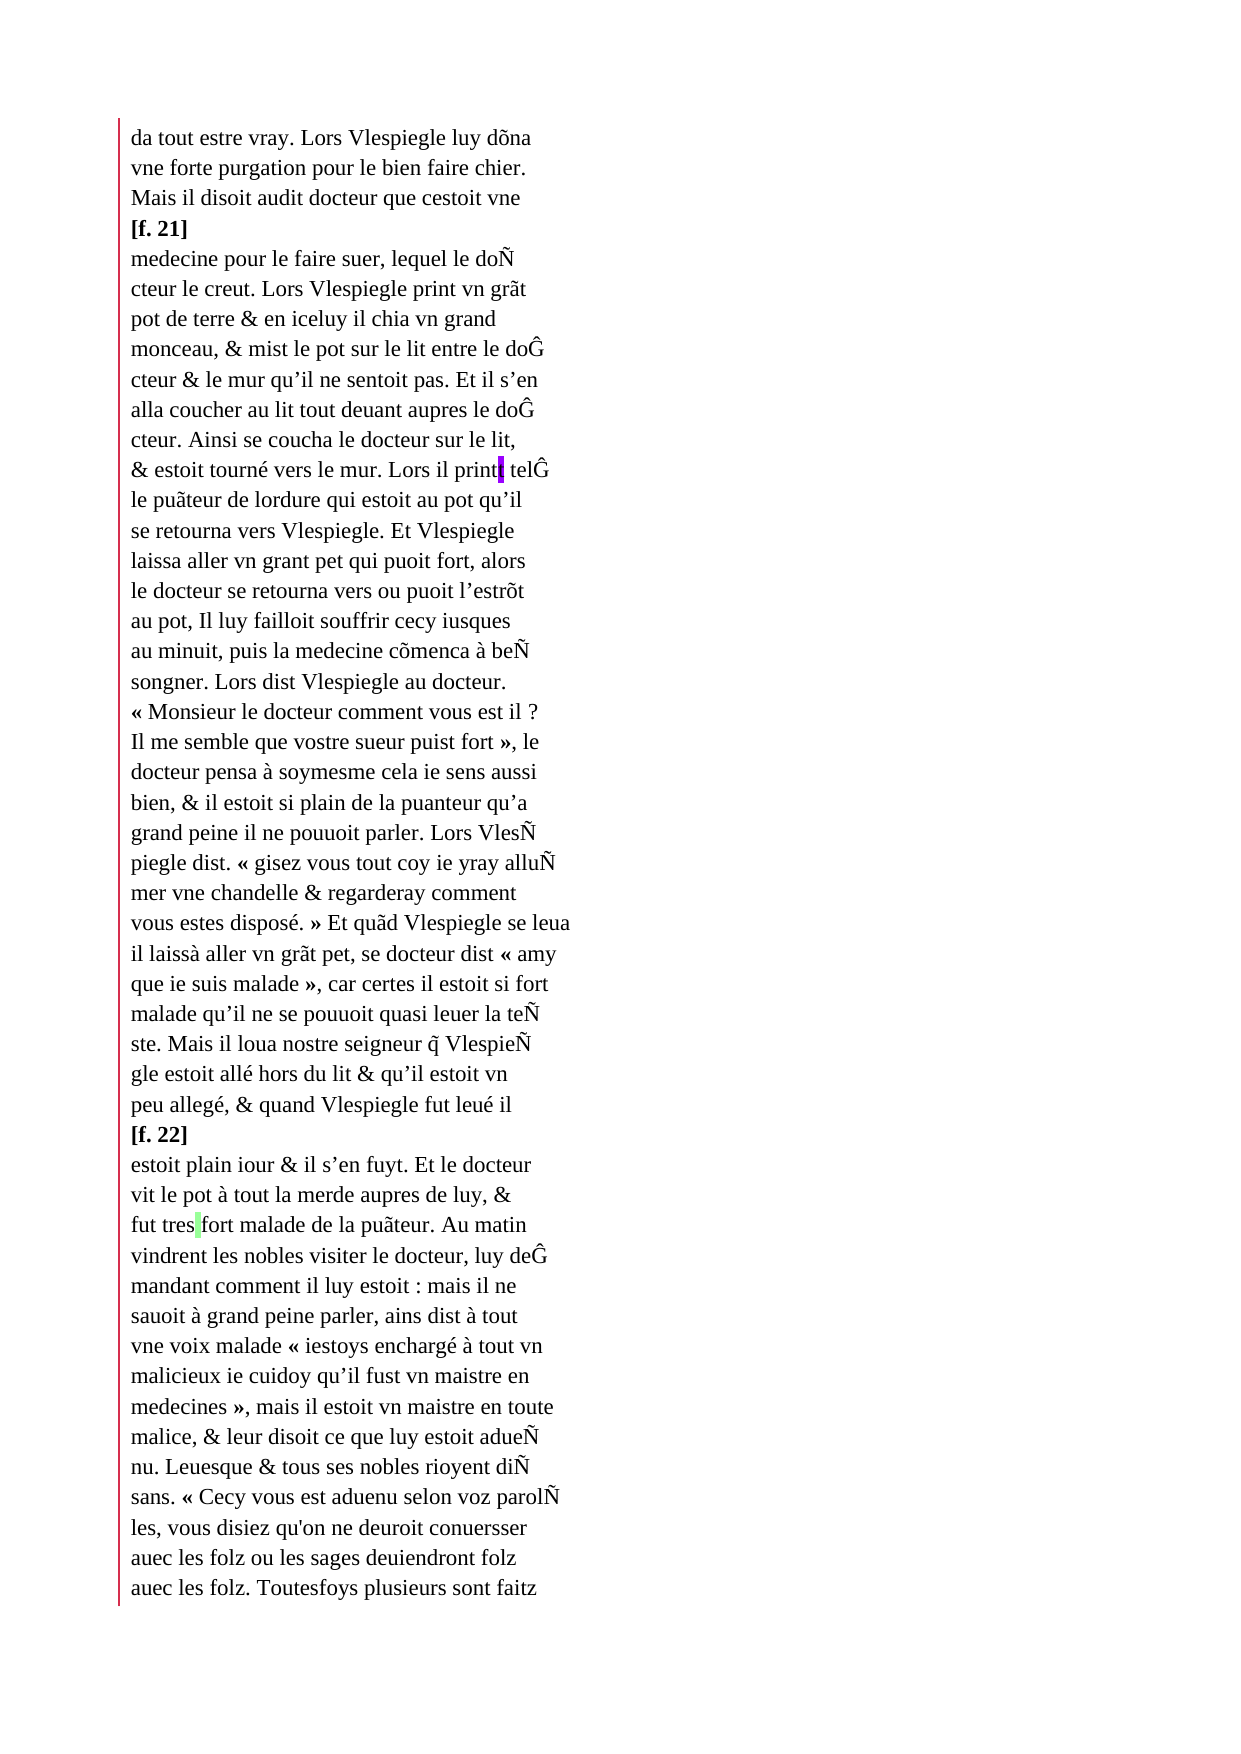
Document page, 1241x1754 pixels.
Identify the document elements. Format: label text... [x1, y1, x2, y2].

text da tout estre vray. Lors Vlespiegle luy dõna vne forte purgation pour le bien faire chier. Mais il disoit audit docteur que cestoit vne [f. 21] medecine pour le faire suer, lequel le doÑ cteur le creut. Lors Vlespiegle print vn grãt pot de terre & en iceluy il chia vn grand monceau, & mist le pot sur le lit entre le doĜ cteur & le mur qu’il ne sentoit pas. Et il s’en alla coucher au lit tout deuant aupres le doĜ cteur. Ainsi se coucha le docteur sur le lit, & estoit tourné vers le mur. Lors il printt telĜ le puãteur de lordure qui estoit au pot qu’il se retourna vers Vlespiegle. Et Vlespiegle laissa aller vn grant pet qui puoit fort, alors le docteur se retourna vers ou puoit l’estrõt au pot, Il luy failloit souffrir cecy iusques au minuit, puis la medecine cõmenca à beÑ songner. Lors dist Vlespiegle au docteur. « Monsieur le docteur comment vous est il ? Il me semble que vostre sueur puist fort », le docteur pensa à soymesme cela ie sens aussi bien, & il estoit si plain de la puanteur qu’a grand peine il ne pouuoit parler. Lors VlesÑ piegle dist. « gisez vous tout coy ie yray alluÑ mer vne chandelle & regarderay comment vous estes disposé. » Et quãd Vlespiegle se leua il laissà aller vn grãt pet, se docteur dist « amy que ie suis malade », car certes il estoit si fort malade qu’il ne se pouuoit quasi leuer la teÑ ste. Mais il loua nostre seigneur q̃ VlespieÑ gle estoit allé hors du lit & qu’il estoit vn peu allegé, & quand Vlespiegle fut leué il [f. 22] estoit plain iour & il s’en fuyt. Et le docteur vit le pot à tout la merde aupres de luy, & fut tres fort malade de la puãteur. Au matin vindrent les nobles visiter le docteur, luy deĜ mandant comment il luy estoit : mais il ne sauoit à grand peine parler, ains dist à tout vne voix malade « iestoys enchargé à tout vn malicieux ie cuidoy qu’il fust vn maistre en medecines », mais il estoit vn maistre en toute malice, & leur disoit ce que luy estoit adueÑ nu. Leuesque & tous ses nobles rioyent diÑ sans. « Cecy vous est aduenu selon voz parolÑ les, vous disiez qu'on ne deuroit conuersser auec les folz ou les sages deuiendront folz auec les folz. Toutesfoys plusieurs sont faitz [120, 118, 1122, 1606]
